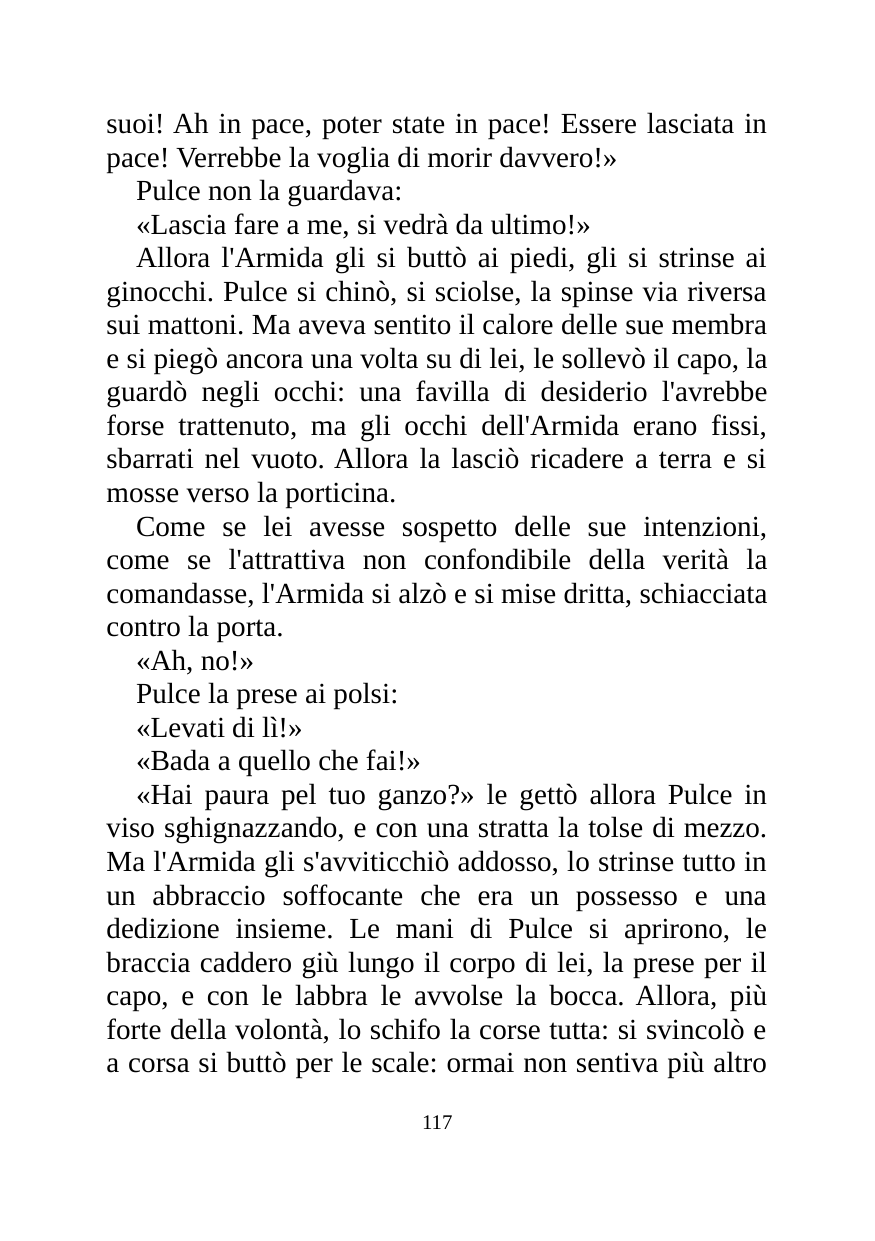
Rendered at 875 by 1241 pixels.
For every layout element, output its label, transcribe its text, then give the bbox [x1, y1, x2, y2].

text Come se lei avesse sospetto delle sue intenzioni, come se l'attrattiva non confondibile della verità la comandasse, l'Armida si alzò e si mise dritta, schiacciata contro la porta. [106, 509, 768, 643]
text «Lascia fare a me, si vedrà da ultimo!» [106, 207, 768, 240]
text «Ah, no!» [106, 643, 768, 676]
text suoi! Ah in pace, poter state in pace! Essere lasciata in pace! Verrebbe la voglia di morir davvero!» [106, 106, 768, 173]
text Pulce non la guardava: [106, 173, 768, 207]
text Allora l'Armida gli si buttò ai piedi, gli si strinse ai ginocchi. Pulce si chinò, si sciolse, la spinse via riversa sui mattoni. Ma aveva sentito il calore delle sue membra e si piegò ancora una volta su di lei, le sollevò il capo, la guardò negli occhi: una favilla di desiderio l'avrebbe forse trattenuto, ma gli occhi dell'Armida erano fissi, sbarrati nel vuoto. Allora la lasciò ricadere a terra e si mosse verso la porticina. [106, 240, 768, 509]
text «Levati di lì!» [106, 710, 768, 743]
text «Hai paura pel tuo ganzo?» le gettò allora Pulce in viso sghignazzando, e con una stratta la tolse di mezzo. Ma l'Armida gli s'avviticchiò addosso, lo strinse tutto in un abbraccio soffocante che era un possesso e una dedizione insieme. Le mani di Pulce si aprirono, le braccia caddero giù lungo il corpo di lei, la prese per il capo, e con le labbra le avvolse la bocca. Allora, più forte della volontà, lo schifo la corse tutta: si svincolò e a corsa si buttò per le scale: ormai non sentiva più altro [106, 777, 768, 1079]
text «Bada a quello che fai!» [106, 743, 768, 777]
text Pulce la prese ai polsi: [106, 676, 768, 710]
